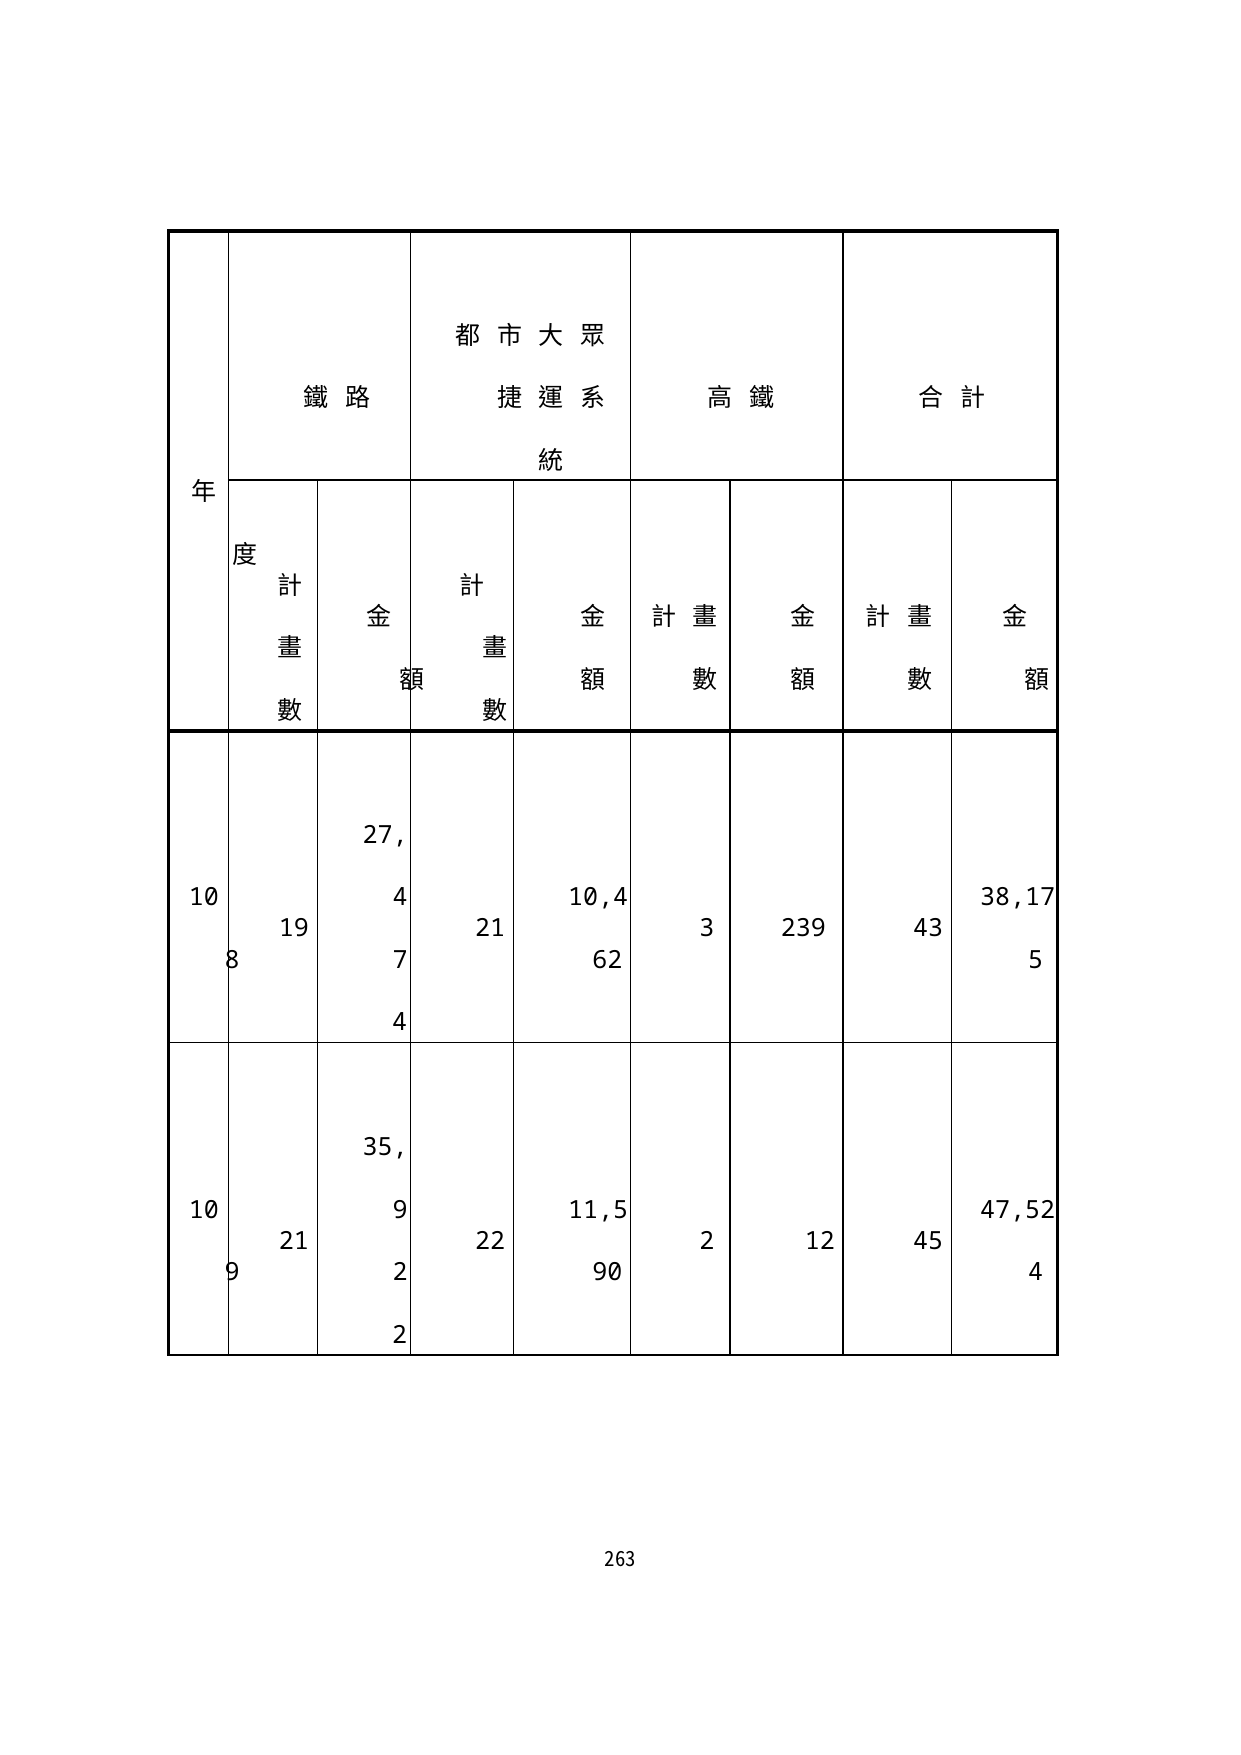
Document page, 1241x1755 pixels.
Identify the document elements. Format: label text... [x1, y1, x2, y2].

table_header 年度 [170, 233, 228, 729]
table_cell 47,524 [952, 1043, 1056, 1354]
table_cell 金額 [514, 481, 630, 729]
table_cell 11,590 [514, 1043, 630, 1354]
table_cell 2 [631, 1043, 729, 1354]
table_cell 計畫數 [229, 481, 317, 729]
table_cell 35,922 [318, 1043, 410, 1354]
table_cell 108 [170, 733, 228, 1042]
table_header 鐵路 [229, 233, 410, 479]
table_cell 21 [411, 733, 513, 1042]
table_header 高鐵 [631, 233, 842, 479]
table_cell 計畫數 [631, 481, 729, 729]
table_cell 3 [631, 733, 729, 1042]
table_cell 109 [170, 1043, 228, 1354]
table_cell 27,474 [318, 733, 410, 1042]
table_cell 43 [844, 733, 951, 1042]
table_cell 38,175 [952, 733, 1056, 1042]
table_header 都市大眾捷運系統 [411, 233, 630, 479]
table_cell 計畫數 [411, 481, 513, 729]
table_cell 金額 [731, 481, 842, 729]
table_cell 10,462 [514, 733, 630, 1042]
table_cell 21 [229, 1043, 317, 1354]
table_cell 239 [731, 733, 842, 1042]
table_cell 45 [844, 1043, 951, 1354]
table_cell 12 [731, 1043, 842, 1354]
table_cell 金額 [318, 481, 410, 729]
table_header 合計 [844, 233, 1056, 479]
table_cell 19 [229, 733, 317, 1042]
table_cell 計畫數 [844, 481, 951, 729]
table_cell 金額 [952, 481, 1056, 729]
table_cell 22 [411, 1043, 513, 1354]
